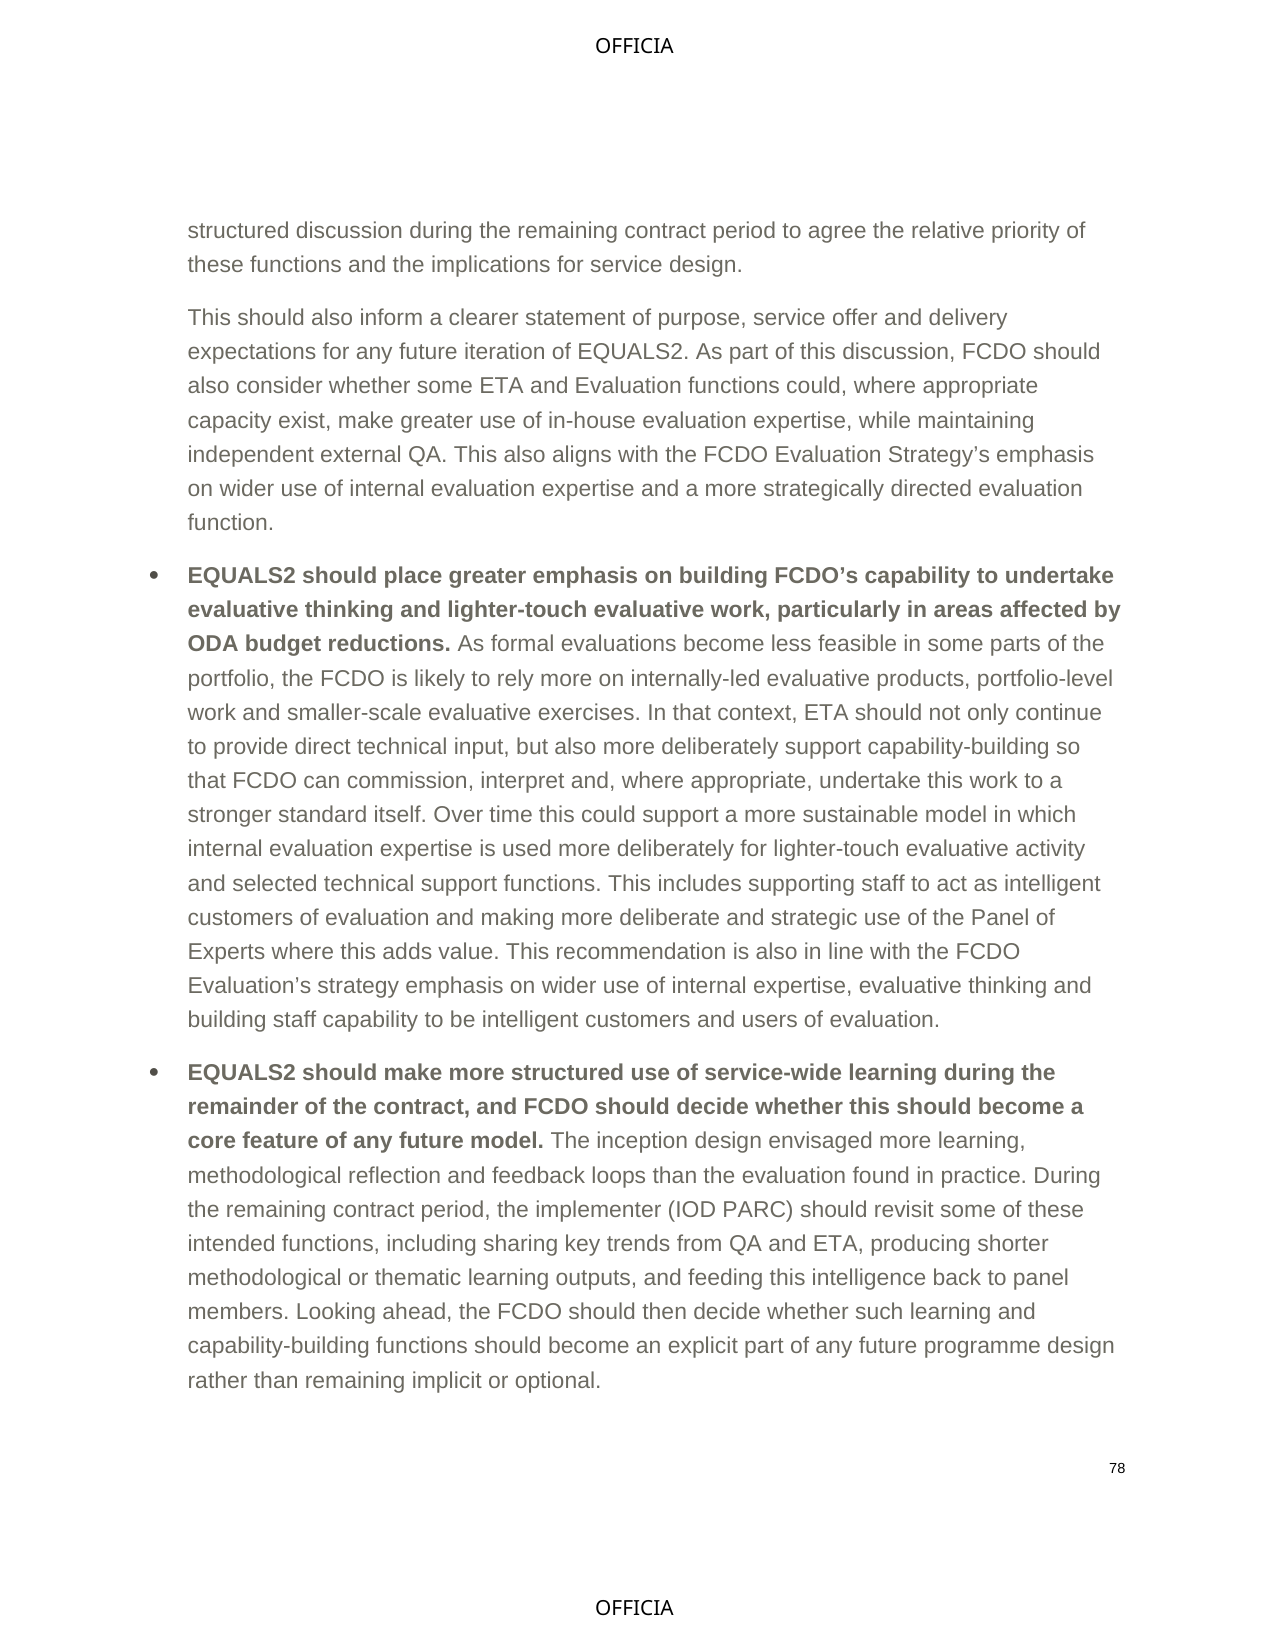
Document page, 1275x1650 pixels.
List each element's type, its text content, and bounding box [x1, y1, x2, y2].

list EQUALS2 should make more structured use of service-wide learning during the remainder of the contract, and FCDO should decide whether this should become a core feature of any future model. The inception design envisaged more learning, methodological reflection and feedback loops than the evaluation found in practice. During the remaining contract period, the implementer (IOD PARC) should revisit some of these intended functions, including sharing key trends from QA and ETA, producing shorter methodological or thematic learning outputs, and feeding this intelligence back to panel members. Looking ahead, the FCDO should then decide whether such learning and capability-building functions should become an explicit part of any future programme design rather than remaining implicit or optional. [150, 1059, 1125, 1393]
list structured discussion during the remaining contract period to agree the relative priority of these functions and the implications for service design. [150, 217, 1125, 277]
list EQUALS2 should place greater emphasis on building FCDO’s capability to undertake evaluative thinking and lighter-touch evaluative work, particularly in areas affected by ODA budget reductions. As formal evaluations become less feasible in some parts of the portfolio, the FCDO is likely to rely more on internally-led evaluative products, portfolio-level work and smaller-scale evaluative exercises. In that context, ETA should not only continue to provide direct technical input, but also more deliberately support capability-building so that FCDO can commission, interpret and, where appropriate, undertake this work to a stronger standard itself. Over time this could support a more sustainable model in which internal evaluation expertise is used more deliberately for lighter-touch evaluative activity and selected technical support functions. This includes supporting staff to act as intelligent customers of evaluation and making more deliberate and strategic use of the Panel of Experts where this adds value. This recommendation is also in line with the FCDO Evaluation’s strategy emphasis on wider use of internal expertise, evaluative thinking and building staff capability to be intelligent customers and users of evaluation. [150, 562, 1125, 1032]
text This should also inform a clearer statement of purpose, service offer and delivery expectations for any future iteration of EQUALS2. As part of this discussion, FCDO should also consider whether some ETA and Evaluation functions could, where appropriate capacity exist, make greater use of in-house evaluation expertise, while maintaining independent external QA. This also aligns with the FCDO Evaluation Strategy’s emphasis on wider use of internal evaluation expertise and a more strategically directed evaluation function. [187, 304, 1125, 535]
